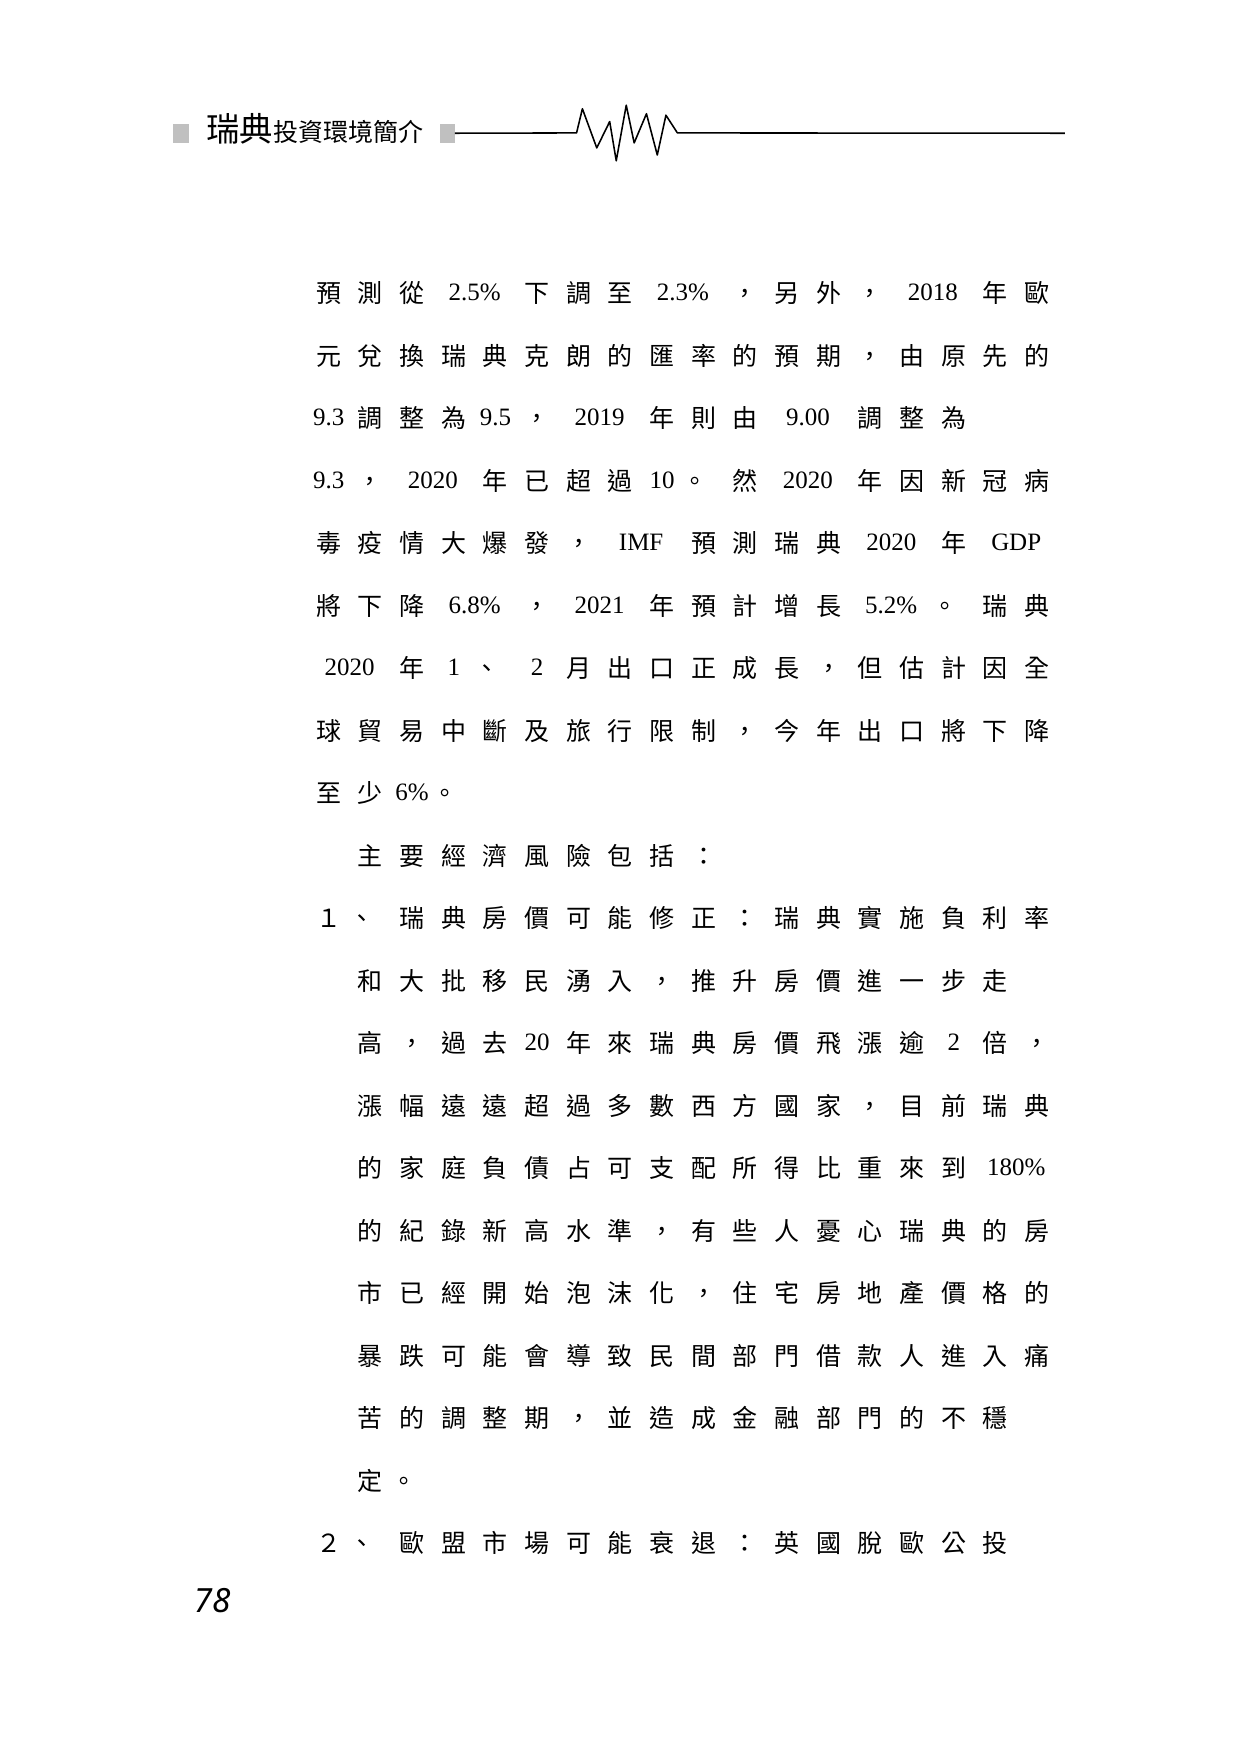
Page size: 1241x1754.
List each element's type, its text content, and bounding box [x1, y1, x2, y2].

text 預測從2.5%下調至2.3%，另外，2018年歐元兌換瑞典克朗的匯率的預期，由原先的9.3調整為9.5，2019年則由9.00調整為9.3，2020年已超過10。然2020年因新冠病毒疫情大爆發，IMF預測瑞典2020年GDP將下降6.8%，2021年預計增長5.2%。瑞典2020年1、2月出口正成長，但估計因全球貿易中斷及旅行限制，今年出口將下降至少6%。 [281, 250, 1058, 813]
text １、瑞典房價可能修正：瑞典實施負利率和大批移民湧入，推升房價進一步走高，過去20年來瑞典房價飛漲逾2倍，漲幅遠遠超過多數西方國家，目前瑞典的家庭負債占可支配所得比重來到180%的紀錄新高水準，有些人憂心瑞典的房市已經開始泡沫化，住宅房地產價格的暴跌可能會導致民間部門借款人進入痛苦的調整期，並造成金融部門的不穩定。 [281, 875, 1058, 1500]
text 主要經濟風險包括： [281, 813, 1058, 875]
text ２、歐盟市場可能衰退：英國脫歐公投 [281, 1500, 1058, 1563]
